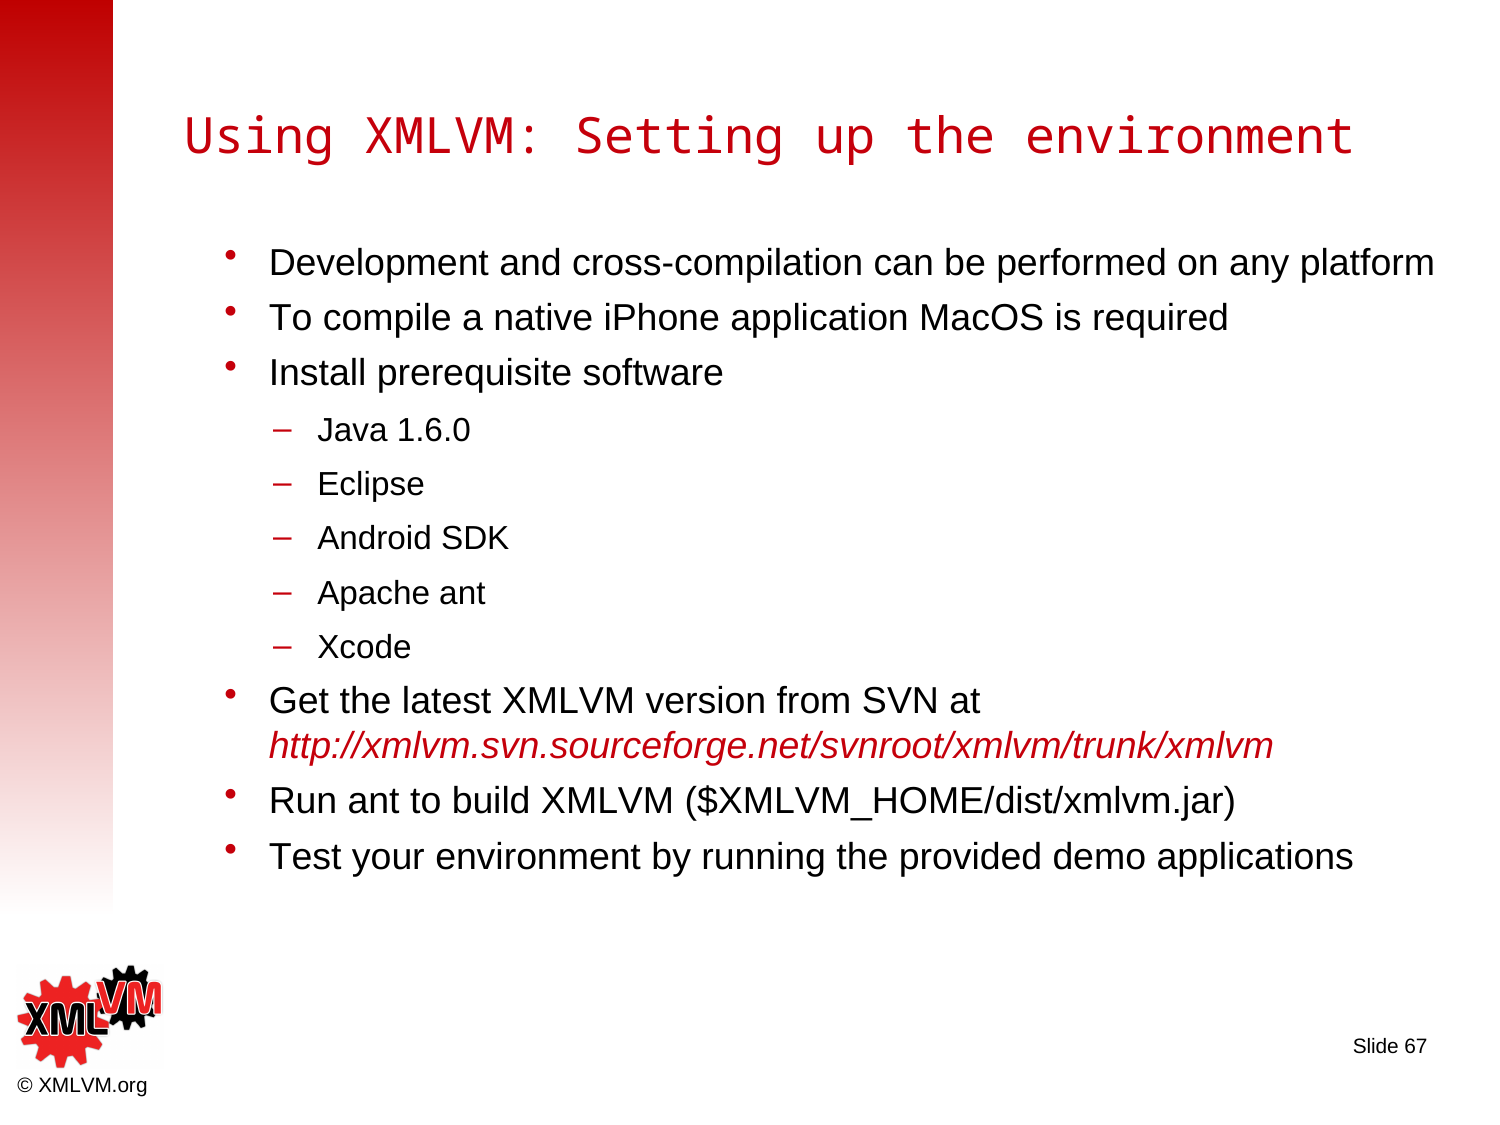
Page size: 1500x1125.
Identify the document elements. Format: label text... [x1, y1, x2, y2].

picture [16, 964, 164, 1069]
title Using XMLVM: Setting up the environment [170, 74, 1447, 200]
list Development and cross-compilation can be performed on any platform To compile a native iPhone application MacOS is required Install prerequisite software Java 1.6.0 Eclipse Android SDK Apache ant Xcode Get the latest XMLVM version from SVN at http://xmlvm.svn.sourceforge.net/svnroot/xmlvm/trunk/xmlvm Run ant to build XMLVM ($XMLVM_HOME/dist/xmlvm.jar) Test your environment by running the provided demo applications [224, 237, 1447, 986]
